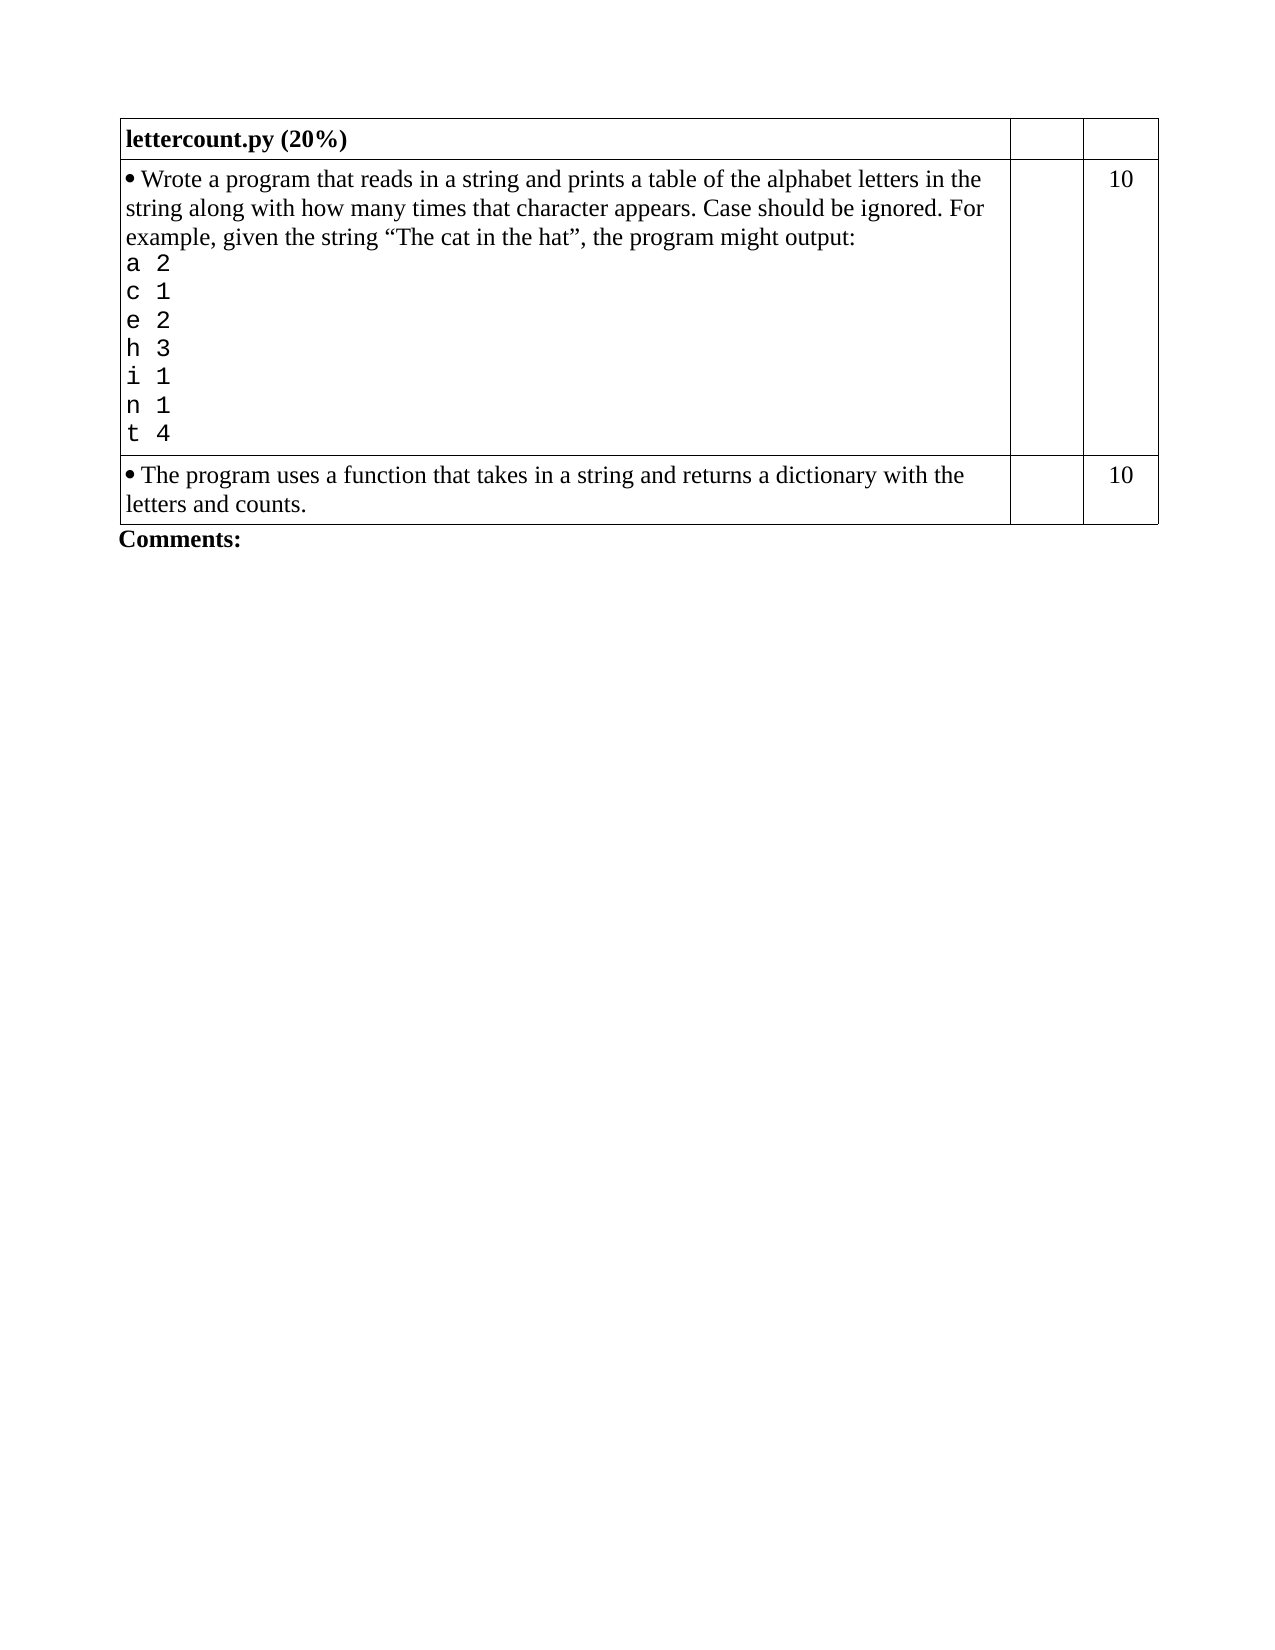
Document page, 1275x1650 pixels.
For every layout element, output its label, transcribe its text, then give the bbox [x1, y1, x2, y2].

table_cell [1084, 119, 1158, 158]
table_cell 10 [1084, 160, 1158, 454]
table_cell lettercount.py (20%) [121, 119, 1010, 158]
table_cell The program uses a function that takes in a string and returns a dictionary with the letters and counts. [121, 456, 1010, 524]
table_cell 10 [1084, 456, 1158, 524]
text Comments: [118, 524, 1157, 552]
table_cell [1011, 160, 1083, 454]
table_cell [1011, 456, 1083, 524]
table_cell Wrote a program that reads in a string and prints a table of the alphabet letters in the string along with how many times that character appears. Case should be ignored. For example, given the string “The cat in the hat”, the program might output: a 2 c 1 e 2 h 3 i 1 n 1 t 4 [121, 160, 1010, 454]
table_cell [1011, 119, 1083, 158]
